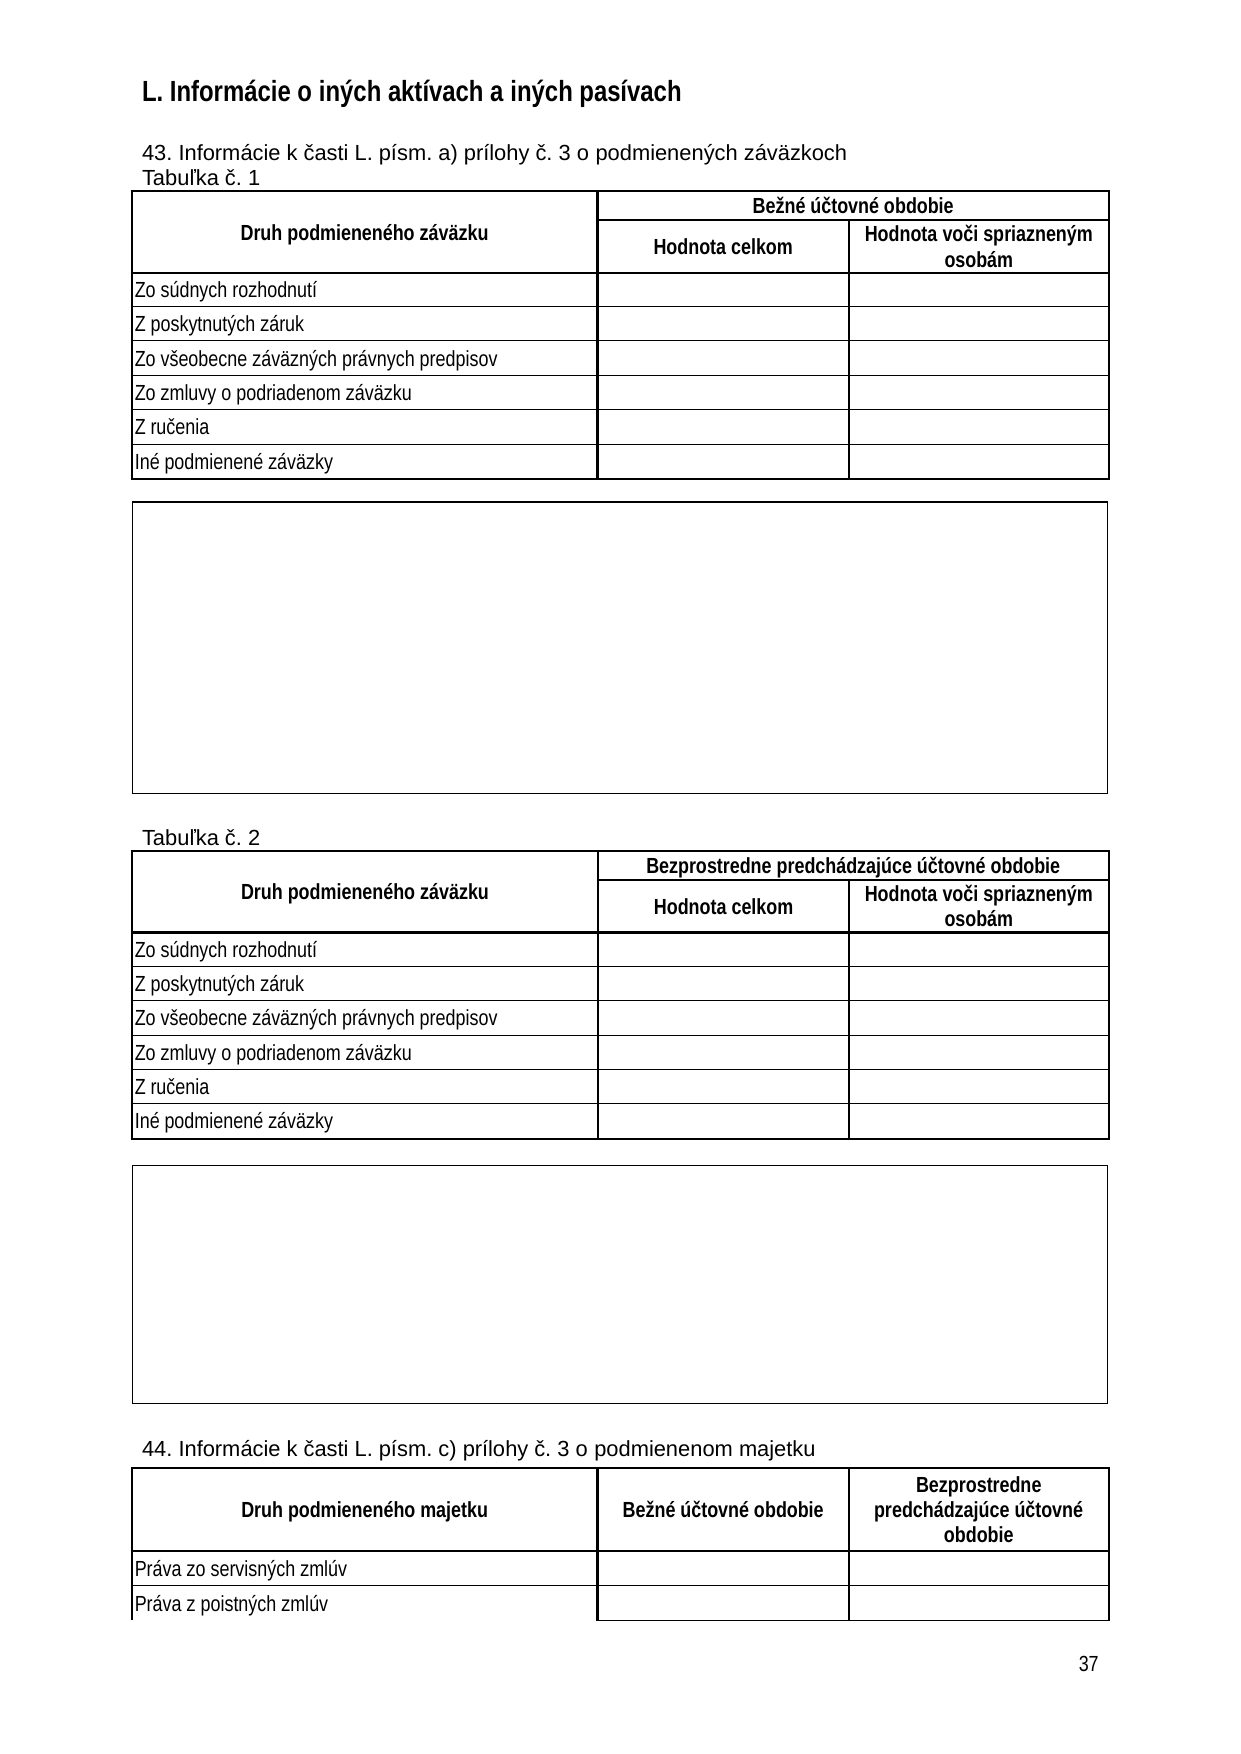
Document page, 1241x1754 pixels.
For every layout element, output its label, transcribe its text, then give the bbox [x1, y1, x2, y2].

text Tabuľka č. 1 [142, 165, 1098, 190]
table_cell [599, 376, 848, 409]
table_cell [850, 1036, 1108, 1069]
table_cell Iné podmienené záväzky [133, 445, 596, 478]
table_cell [850, 341, 1108, 375]
table_header [133, 503, 1107, 792]
table_cell [599, 307, 848, 340]
table_cell [599, 1552, 848, 1585]
table_cell [850, 445, 1108, 478]
table_cell [850, 376, 1108, 409]
table_cell [850, 274, 1108, 306]
table_cell Z ručenia [133, 410, 596, 443]
table_cell Hodnota celkom [599, 881, 848, 931]
table_header Bezprostredne predchádzajúce účtovné obdobie [599, 852, 1108, 879]
table_cell Zo zmluvy o podriadenom záväzku [133, 1036, 597, 1069]
table_cell Práva z poistných zmlúv [133, 1586, 596, 1620]
table_header [133, 1166, 1107, 1403]
table_cell Z poskytnutých záruk [133, 307, 596, 340]
table_cell Zo všeobecne záväzných právnych predpisov [133, 1001, 597, 1034]
table_header Druh podmieneného záväzku [133, 192, 596, 272]
table_cell Zo zmluvy o podriadenom záväzku [133, 376, 596, 409]
table_cell [850, 1001, 1108, 1034]
table_cell Hodnota voči spriazneným osobám [850, 221, 1108, 272]
table_cell Zo súdnych rozhodnutí [133, 934, 597, 966]
table_cell [599, 1036, 848, 1069]
table_header Bežné účtovné obdobie [599, 1469, 848, 1549]
text Tabuľka č. 2 [142, 825, 1098, 850]
table_cell [850, 1552, 1108, 1585]
table_cell [599, 1001, 848, 1034]
table_cell [850, 934, 1108, 966]
table_cell [599, 274, 848, 306]
table_cell [599, 445, 848, 478]
table_cell [850, 1104, 1108, 1138]
table_header Bežné účtovné obdobie [599, 192, 1108, 219]
table_cell [850, 1586, 1108, 1620]
table_cell Zo všeobecne záväzných právnych predpisov [133, 341, 596, 375]
table_cell [599, 410, 848, 443]
table_cell [850, 307, 1108, 340]
table_header Bezprostredne predchádzajúce účtovné obdobie [850, 1469, 1108, 1549]
table_cell [599, 934, 848, 966]
table_cell Hodnota celkom [599, 221, 848, 272]
table_cell Zo súdnych rozhodnutí [133, 274, 596, 306]
table_cell Iné podmienené záväzky [133, 1104, 597, 1138]
table_header Druh podmieneného záväzku [133, 852, 597, 931]
table_cell [599, 1104, 848, 1138]
table_cell [599, 1586, 848, 1620]
table_cell [599, 967, 848, 1000]
table_cell Z poskytnutých záruk [133, 967, 597, 1000]
table_cell [850, 410, 1108, 443]
text 44. Informácie k časti L. písm. c) prílohy č. 3 o podmienenom majetku [142, 1436, 1098, 1461]
table_cell [599, 341, 848, 375]
table_cell Z ručenia [133, 1070, 597, 1103]
table_cell Hodnota voči spriazneným osobám [850, 881, 1108, 931]
table_cell Práva zo servisných zmlúv [133, 1552, 596, 1585]
table_header Druh podmieneného majetku [133, 1469, 596, 1549]
table_cell [850, 967, 1108, 1000]
text 43. Informácie k časti L. písm. a) prílohy č. 3 o podmienených záväzkoch [142, 140, 1098, 165]
subtitle L. Informácie o iných aktívach a iných pasívach [142, 74, 1098, 107]
table_cell [850, 1070, 1108, 1103]
table_cell [599, 1070, 848, 1103]
